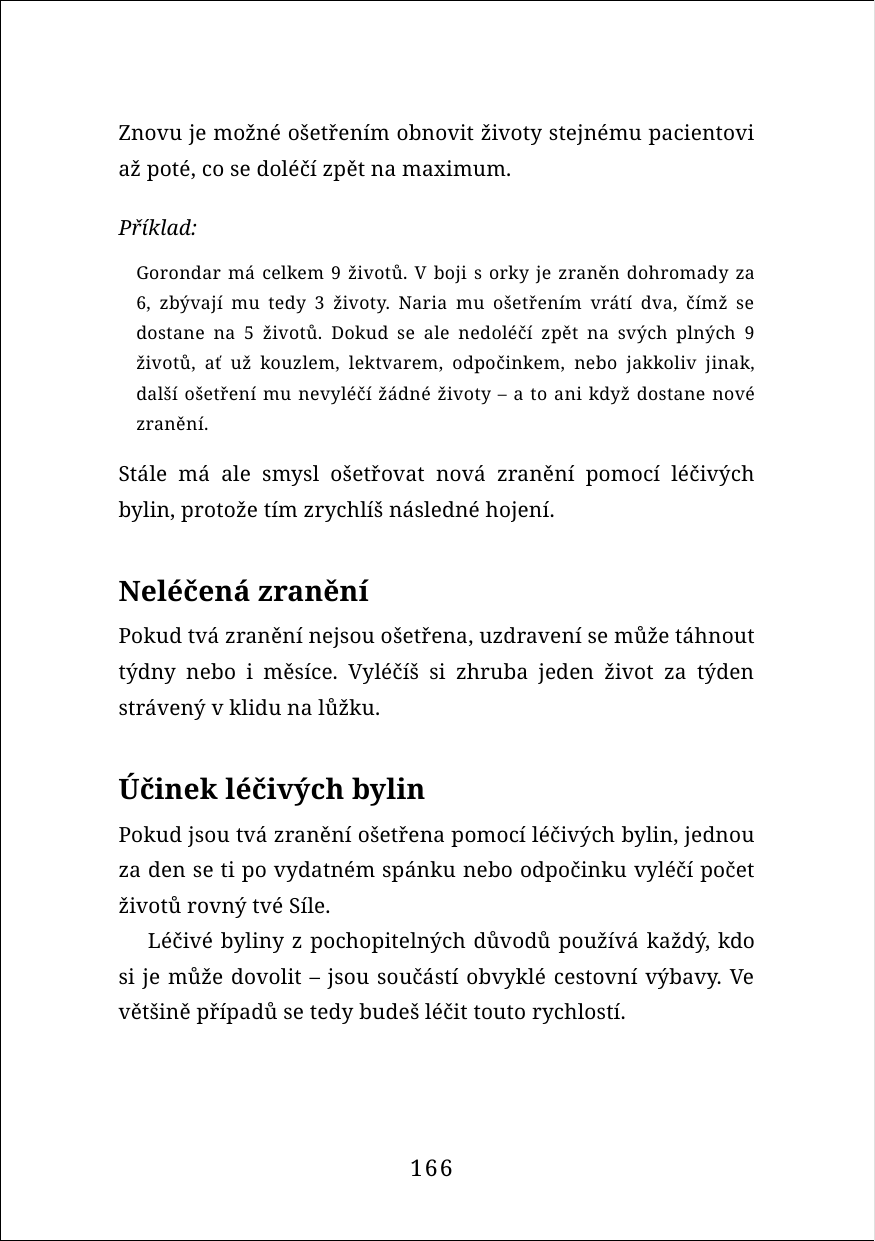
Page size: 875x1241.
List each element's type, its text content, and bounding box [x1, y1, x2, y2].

subtitle Neléčená zranění [118, 572, 756, 610]
text Pokud jsou tvá zranění ošetřena pomocí léčivých bylin, jednou za den se ti po vydatném spánku nebo odpočinku vyléčí počet životů rovný tvé Síle. Léčivé byliny z pochopitelných důvodů používá každý, kdo si je může dovolit – jsou součástí obvyklé cestovní výbavy. Ve většině případů se tedy budeš léčit touto rychlostí. [118, 820, 756, 1026]
text Gorondar má celkem 9 životů. V boji s orky je zraněn dohromady za 6, zbývají mu tedy 3 životy. Naria mu ošetřením vrátí dva, čímž se dostane na 5 životů. Dokud se ale nedoléčí zpět na svých plných 9 životů, ať už kouzlem, lektvarem, odpočinkem, nebo jakkoliv jinak, další ošetření mu nevyléčí žádné životy – a to ani když dostane nové zranění. [136, 260, 756, 435]
text Stále má ale smysl ošetřovat nová zranění pomocí léčivých bylin, protože tím zrychlíš následné hojení. [118, 459, 756, 523]
text Příklad: [118, 213, 756, 241]
text Pokud tvá zranění nejsou ošetřena, uzdravení se může táhnout týdny nebo i měsíce. Vyléčíš si zhruba jeden život za týden strávený v klidu na lůžku. [118, 622, 756, 721]
subtitle Účinek léčivých bylin [118, 769, 756, 808]
text Znovu je možné ošetřením obnovit životy stejnému pacientovi až poté, co se doléčí zpět na maximum. [118, 118, 756, 182]
